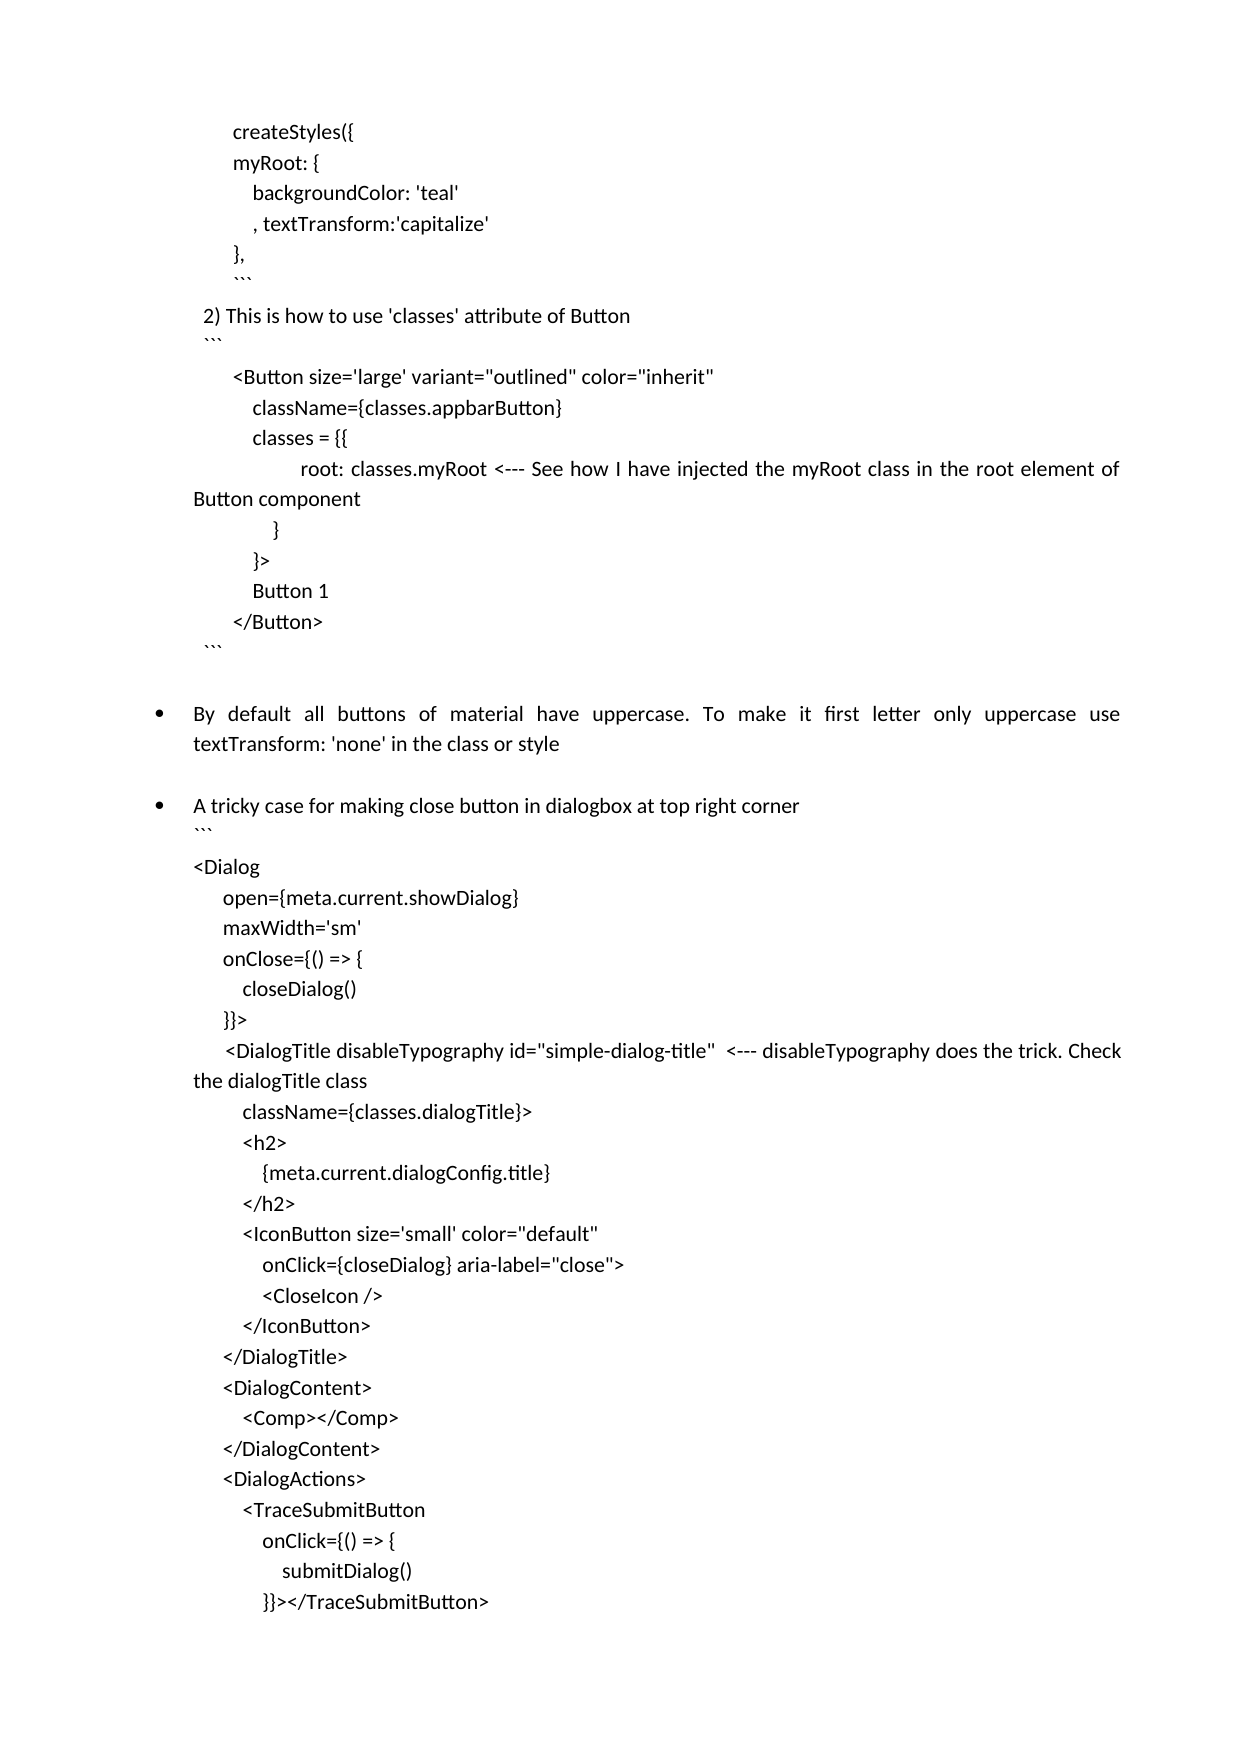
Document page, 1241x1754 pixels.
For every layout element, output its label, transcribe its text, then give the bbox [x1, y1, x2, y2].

text }}></TraceSubmitButton> [193, 1588, 1122, 1615]
text maxWidth='sm' [193, 914, 1122, 941]
text myRoot: { [193, 149, 1122, 175]
text <h2> [193, 1129, 1122, 1155]
text <Dialog [193, 853, 1122, 880]
text }, [193, 241, 1122, 267]
list By default all buttons of material have uppercase. To make it first letter only uppercase use textTransform: 'none' in the class or style [156, 700, 1122, 757]
text {meta.current.dialogConfig.title} [193, 1159, 1122, 1186]
text , textTransform:'capitalize' [193, 210, 1122, 237]
text classes = {{ [193, 424, 1122, 451]
text closeDialog() [193, 976, 1122, 1002]
text ``` [193, 332, 1122, 359]
text open={meta.current.showDialog} [193, 884, 1122, 910]
text <Comp></Comp> [193, 1404, 1122, 1431]
text createStyles({ [193, 118, 1122, 145]
text Button 1 [193, 577, 1122, 604]
text </DialogContent> [193, 1435, 1122, 1462]
text className={classes.dialogTitle}> [193, 1098, 1122, 1125]
text <CloseIcon /> [193, 1282, 1122, 1308]
text }}> [193, 1006, 1122, 1033]
text <IconButton size='small' color="default" [193, 1221, 1122, 1247]
text <Button size='large' variant="outlined" color="inherit" [193, 363, 1122, 390]
text ``` [193, 271, 1122, 298]
text </h2> [193, 1190, 1122, 1217]
list A tricky case for making close button in dialogbox at top right corner [156, 792, 1122, 818]
text }> [193, 547, 1122, 573]
text onClose={() => { [193, 945, 1122, 972]
text <TraceSubmitButton [193, 1496, 1122, 1523]
text onClick={closeDialog} aria-label="close"> [193, 1251, 1122, 1278]
text <DialogContent> [193, 1374, 1122, 1400]
text backgroundColor: 'teal' [193, 179, 1122, 206]
text 2) This is how to use 'classes' attribute of Button [193, 302, 1122, 328]
text </Button> [193, 608, 1122, 635]
text className={classes.appbarButton} [193, 394, 1122, 420]
text onClick={() => { [193, 1527, 1122, 1553]
text ``` [193, 822, 1122, 849]
text ``` [193, 639, 1122, 665]
text <DialogActions> [193, 1466, 1122, 1492]
text </DialogTitle> [193, 1343, 1122, 1370]
text root: classes.myRoot <--- See how I have injected the myRoot class in the root element of Button component [193, 455, 1122, 512]
text <DialogTitle disableTypography id="simple-dialog-title" <--- disableTypography does the trick. Check the dialogTitle class [193, 1037, 1122, 1094]
text } [193, 516, 1122, 543]
text </IconButton> [193, 1312, 1122, 1339]
text submitDialog() [193, 1557, 1122, 1584]
